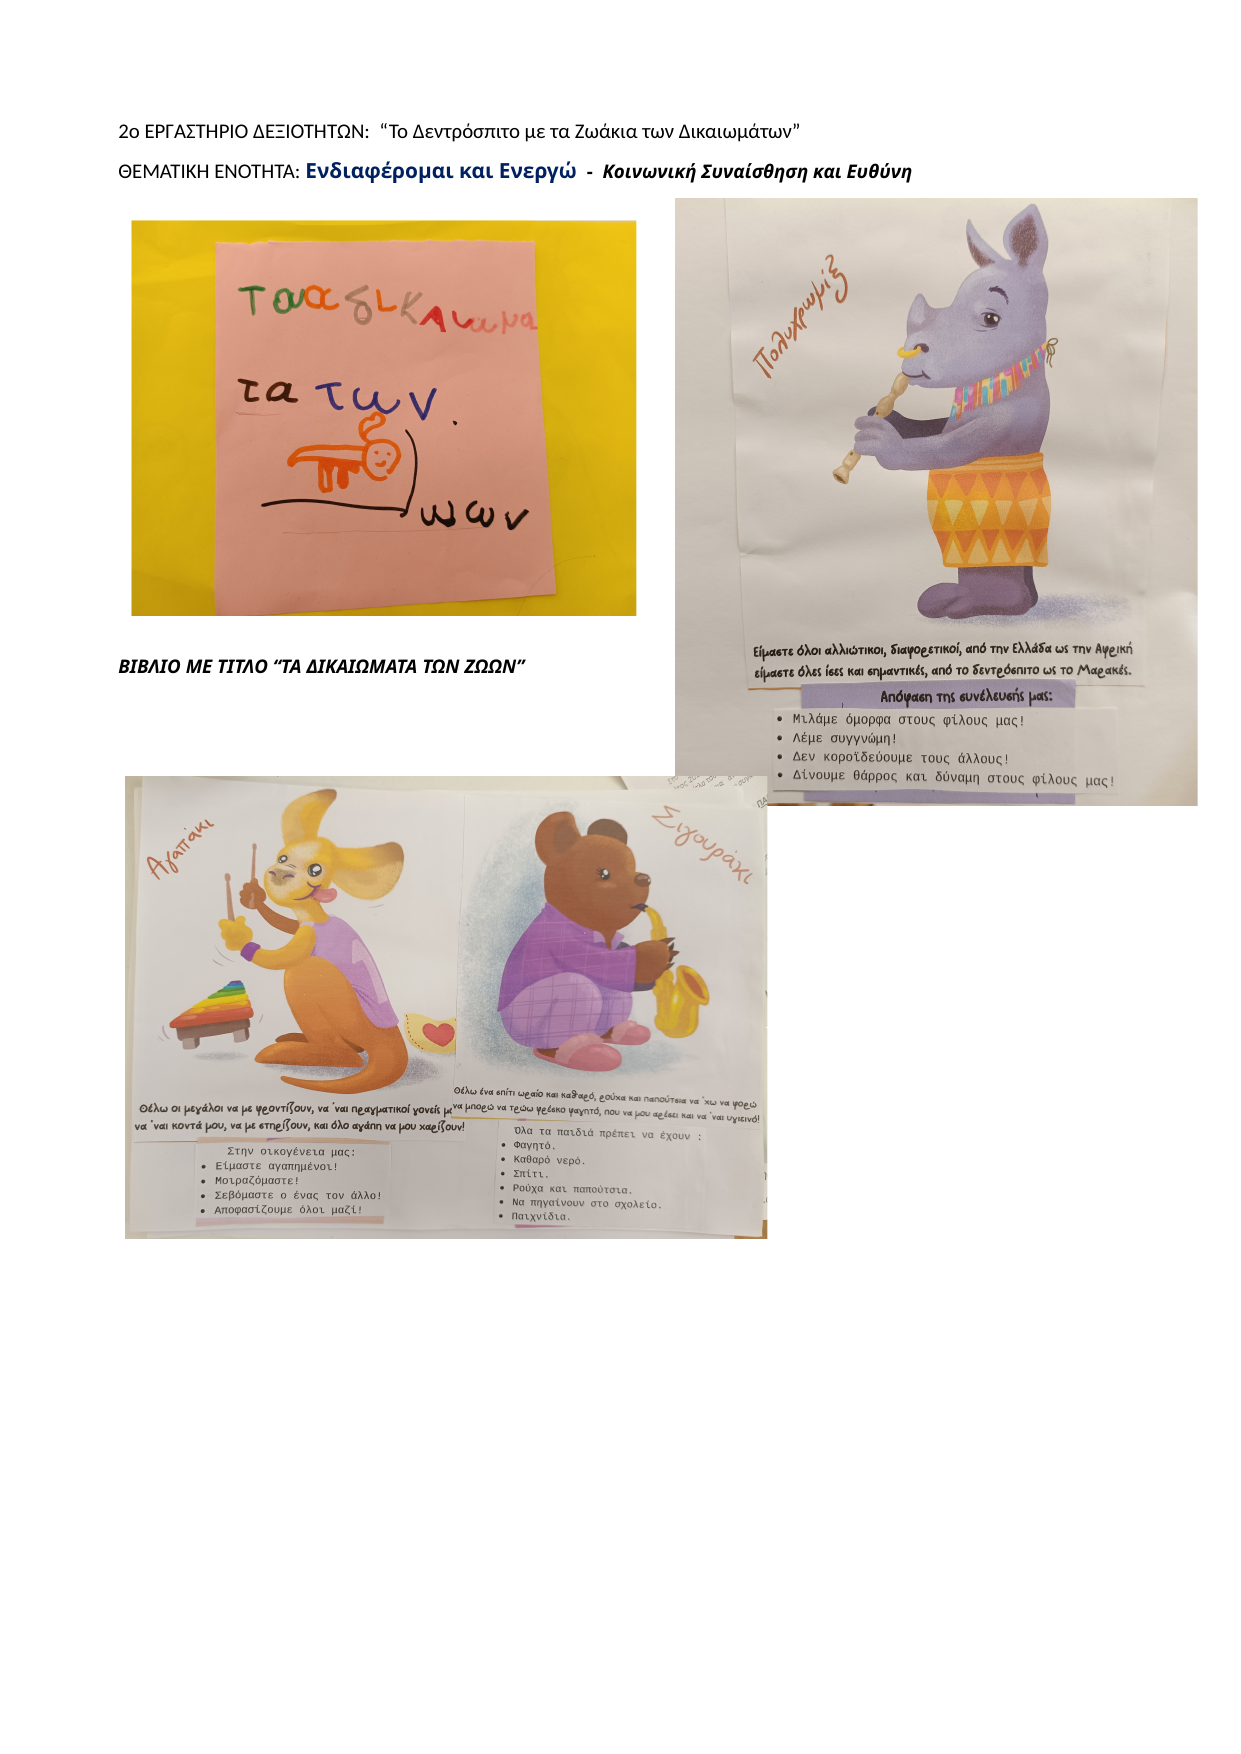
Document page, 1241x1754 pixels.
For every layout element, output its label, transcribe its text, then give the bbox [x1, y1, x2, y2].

picture [132, 221, 636, 616]
picture [125, 776, 768, 1239]
picture [833, 198, 1175, 806]
text 2ο ΕΡΓΑΣΤΗΡΙΟ ΔΕΞΙΟΤΗΤΩΝ: “Το Δεντρόσπιτο με τα Ζωάκια των Δικαιωμάτων” [118, 118, 1122, 143]
text ΘΕΜΑΤΙΚΗ ΕΝΟΤΗΤΑ: Ενδιαφέρομαι και Ενεργώ - Κοινωνική Συναίσθηση και Ευθύνη [118, 156, 1122, 184]
text ΒΙΒΛΙΟ ΜΕ ΤΙΤΛΟ “ΤΑ ΔΙΚΑΙΩΜΑΤΑ ΤΩΝ ΖΩΩΝ” [118, 653, 833, 679]
